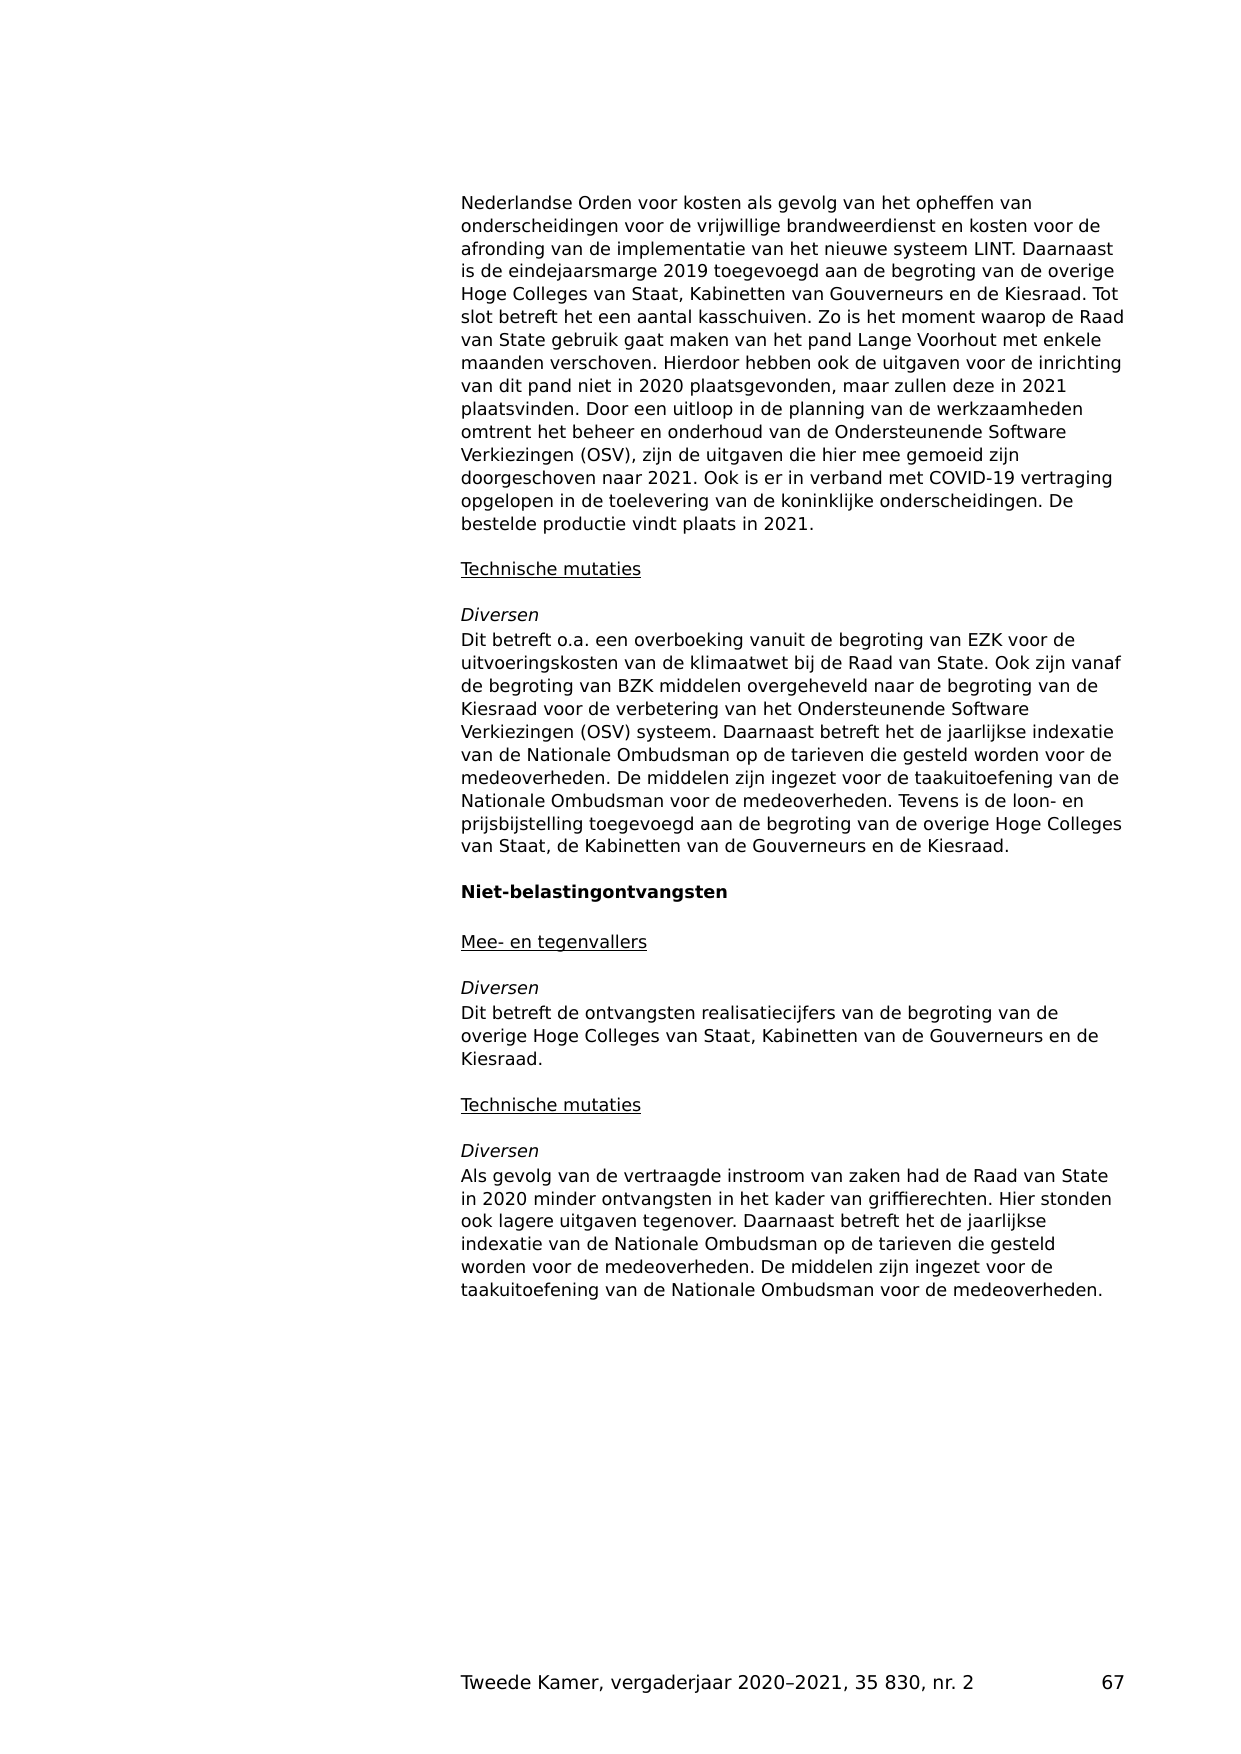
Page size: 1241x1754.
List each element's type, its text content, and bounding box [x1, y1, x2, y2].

text Nederlandse Orden voor kosten als gevolg van het opheffen van onderscheidingen voor de vrijwillige brandweerdienst en kosten voor de afronding van de implementatie van het nieuwe systeem LINT. Daarnaast is de eindejaarsmarge 2019 toegevoegd aan de begroting van de overige Hoge Colleges van Staat, Kabinetten van Gouverneurs en de Kiesraad. Tot slot betreft het een aantal kasschuiven. Zo is het moment waarop de Raad van State gebruik gaat maken van het pand Lange Voorhout met enkele maanden verschoven. Hierdoor hebben ook de uitgaven voor de inrichting van dit pand niet in 2020 plaatsgevonden, maar zullen deze in 2021 plaatsvinden. Door een uitloop in de planning van de werkzaamheden omtrent het beheer en onderhoud van de Ondersteunende Software Verkiezingen (OSV), zijn de uitgaven die hier mee gemoeid zijn doorgeschoven naar 2021. Ook is er in verband met COVID-19 vertraging opgelopen in de toelevering van de koninklijke onderscheidingen. De bestelde productie vindt plaats in 2021. [461, 191, 1125, 534]
text Diversen [461, 603, 1125, 626]
text Als gevolg van de vertraagde instroom van zaken had de Raad van State in 2020 minder ontvangsten in het kader van griffierechten. Hier stonden ook lagere uitgaven tegenover. Daarnaast betreft het de jaarlijkse indexatie van de Nationale Ombudsman op de tarieven die gesteld worden voor de medeoverheden. De middelen zijn ingezet voor de taakuitoefening van de Nationale Ombudsman voor de medeoverheden. [461, 1164, 1125, 1301]
text Mee- en tegenvallers [461, 930, 1125, 953]
text Technische mutaties [461, 557, 1125, 580]
text Technische mutaties [461, 1093, 1125, 1116]
text Dit betreft de ontvangsten realisatiecijfers van de begroting van de overige Hoge Colleges van Staat, Kabinetten van de Gouverneurs en de Kiesraad. [461, 1001, 1125, 1070]
text Niet-belastingontvangsten [461, 880, 1125, 903]
text Diversen [461, 1139, 1125, 1162]
text Dit betreft o.a. een overboeking vanuit de begroting van EZK voor de uitvoeringskosten van de klimaatwet bij de Raad van State. Ook zijn vanaf de begroting van BZK middelen overgeheveld naar de begroting van de Kiesraad voor de verbetering van het Ondersteunende Software Verkiezingen (OSV) systeem. Daarnaast betreft het de jaarlijkse indexatie van de Nationale Ombudsman op de tarieven die gesteld worden voor de medeoverheden. De middelen zijn ingezet voor de taakuitoefening van de Nationale Ombudsman voor de medeoverheden. Tevens is de loon- en prijsbijstelling toegevoegd aan de begroting van de overige Hoge Colleges van Staat, de Kabinetten van de Gouverneurs en de Kiesraad. [461, 628, 1125, 857]
text Diversen [461, 976, 1125, 999]
